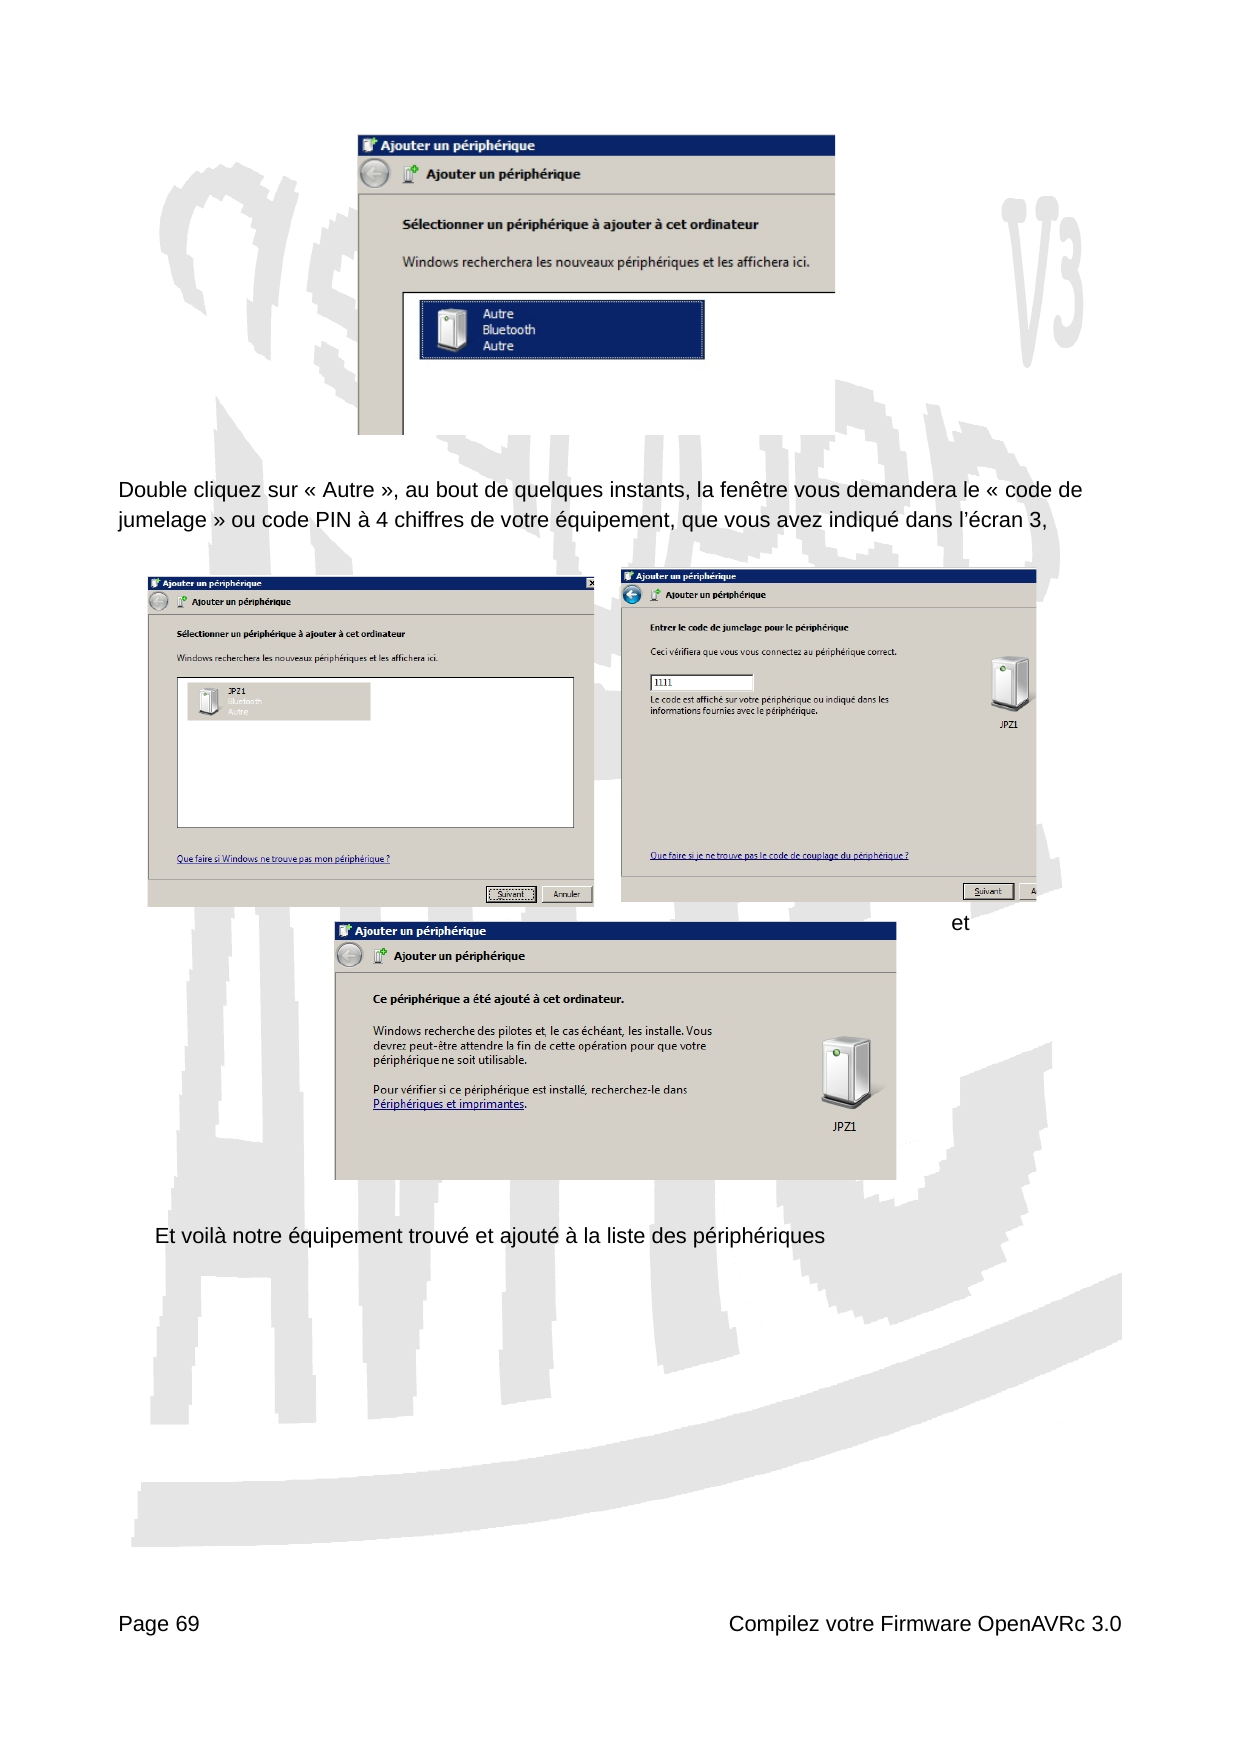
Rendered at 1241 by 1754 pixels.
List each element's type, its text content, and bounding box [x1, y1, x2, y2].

picture [357, 133, 836, 435]
picture [334, 921, 897, 1180]
picture [621, 567, 1037, 902]
text Double cliquez sur « Autre », au bout de quelques instants, la fenêtre vous demandera le « code de jumelage » ou code PIN à 4 chiffres de votre équipement, que vous avez indiqué dans l’écran 3, [118, 476, 1122, 532]
text et [118, 910, 1122, 935]
text Et voilà notre équipement trouvé et ajouté à la liste des périphériques [118, 1223, 1122, 1248]
picture [147, 575, 595, 907]
